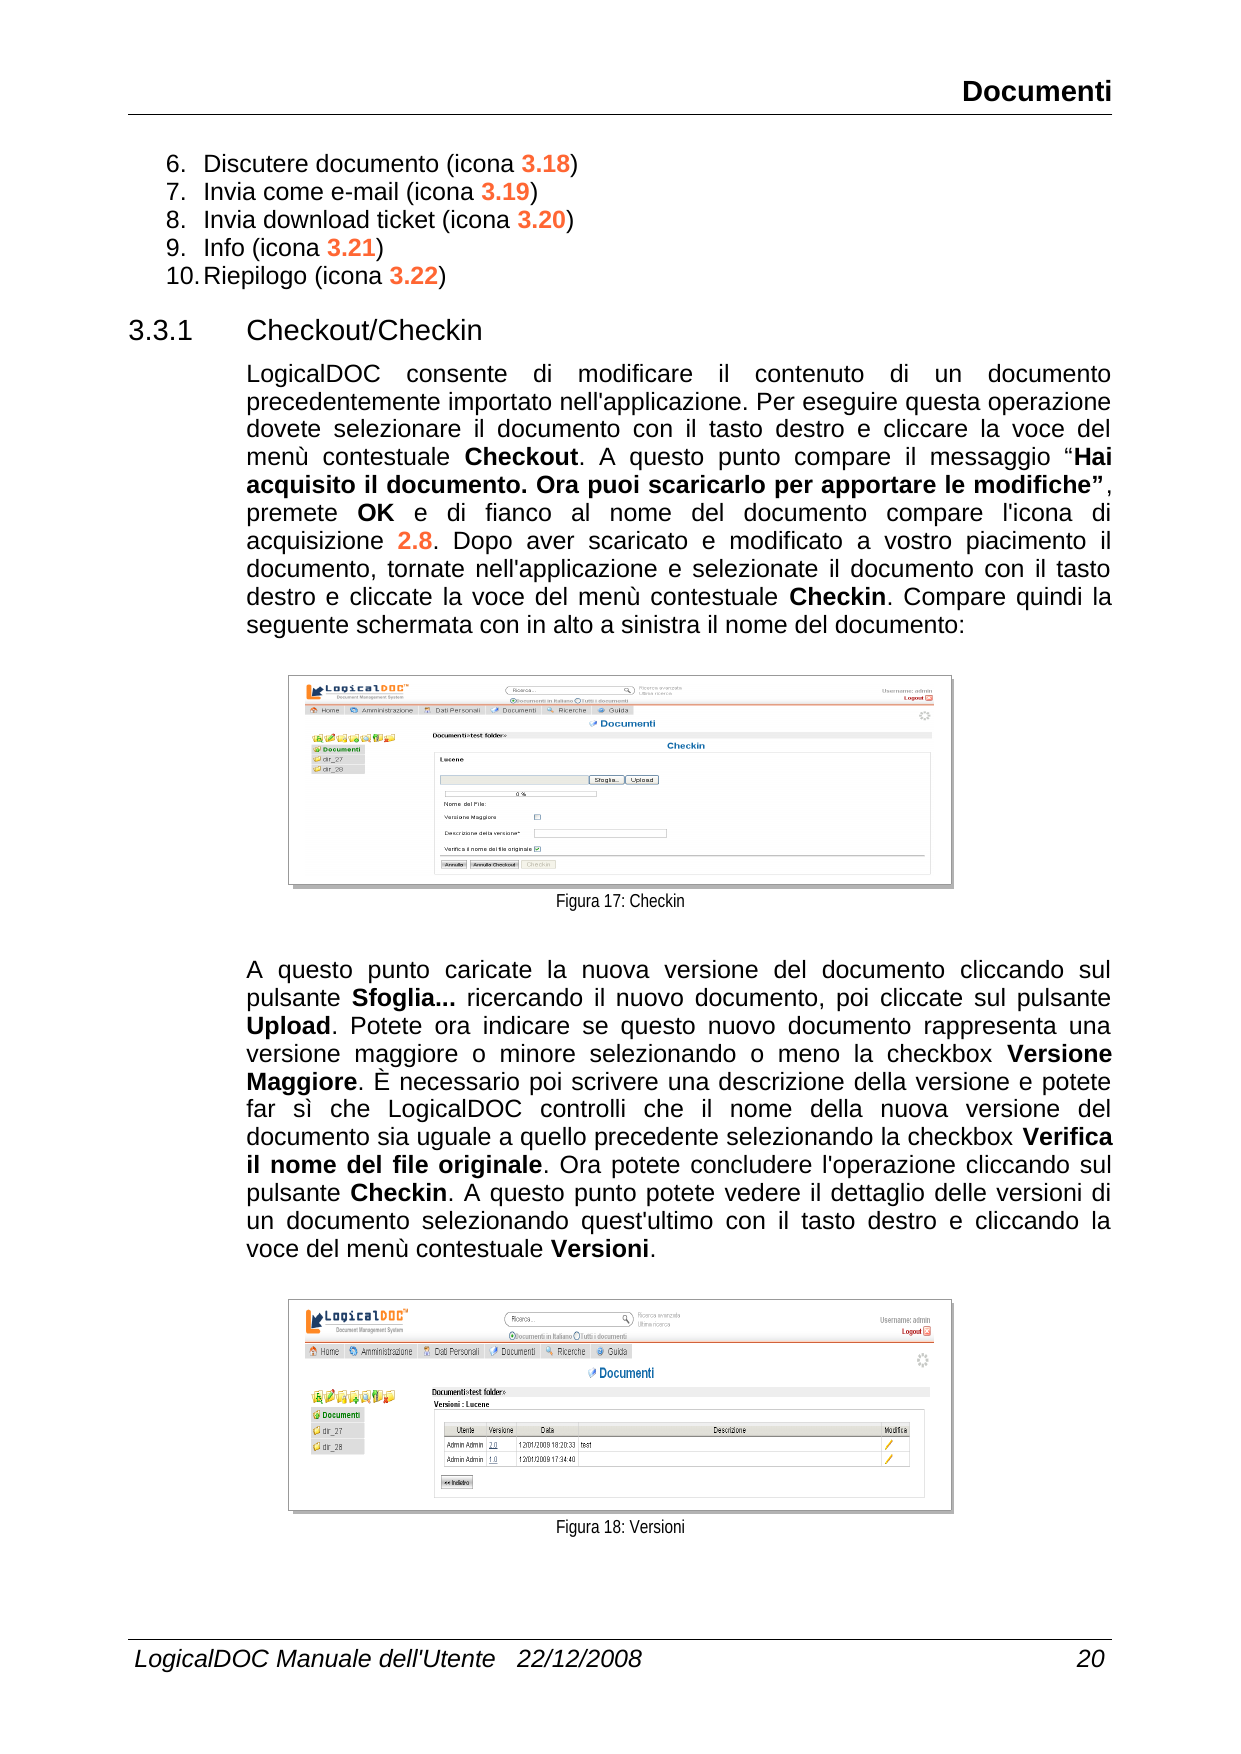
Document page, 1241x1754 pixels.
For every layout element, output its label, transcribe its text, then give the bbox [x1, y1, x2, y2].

picture [305, 1307, 934, 1501]
text A questo punto caricate la nuova versione del documento cliccando sul pulsante Sfoglia... ricercando il nuovo documento, poi cliccate sul pulsante Upload. Potete ora indicare se questo nuovo documento rappresenta una versione maggiore o minore selezionando o meno la checkbox Versione Maggiore. È necessario poi scrivere una descrizione della versione e potete far sì che LogicalDOC controlli che il nome della nuova versione del documento sia uguale a quello precedente selezionando la checkbox Verifica il nome del file originale. Ora potete concludere l'operazione cliccando sul pulsante Checkin. A questo punto potete vedere il dettaglio delle versioni di un documento selezionando quest'ultimo con il tasto destro e cliccando la voce del menù contestuale Versioni. [246, 956, 1112, 1263]
text Figura 18: Versioni [288, 1511, 952, 1537]
text Figura 17: Checkin [288, 885, 952, 912]
picture [305, 683, 934, 876]
list Discutere documento (icona 3.18) [166, 150, 1112, 178]
list Info (icona 3.21) [166, 234, 1112, 262]
list Invia download ticket (icona 3.20) [166, 206, 1112, 234]
list Invia come e-mail (icona 3.19) [166, 178, 1112, 206]
list Riepilogo (icona 3.22) [166, 262, 1112, 289]
subtitle Checkout/Checkin [128, 314, 1112, 347]
text LogicalDOC consente di modificare il contenuto di un documento precedentemente importato nell'applicazione. Per eseguire questa operazione dovete selezionare il documento con il tasto destro e cliccare la voce del menù contestuale Checkout. A questo punto compare il messaggio “Hai acquisito il documento. Ora puoi scaricarlo per apportare le modifiche”, premete OK e di fianco al nome del documento compare l'icona di acquisizione 2.8. Dopo aver scaricato e modificato a vostro piacimento il documento, tornate nell'applicazione e selezionate il documento con il tasto destro e cliccate la voce del menù contestuale Checkin. Compare quindi la seguente schermata con in alto a sinistra il nome del documento: [246, 359, 1112, 638]
